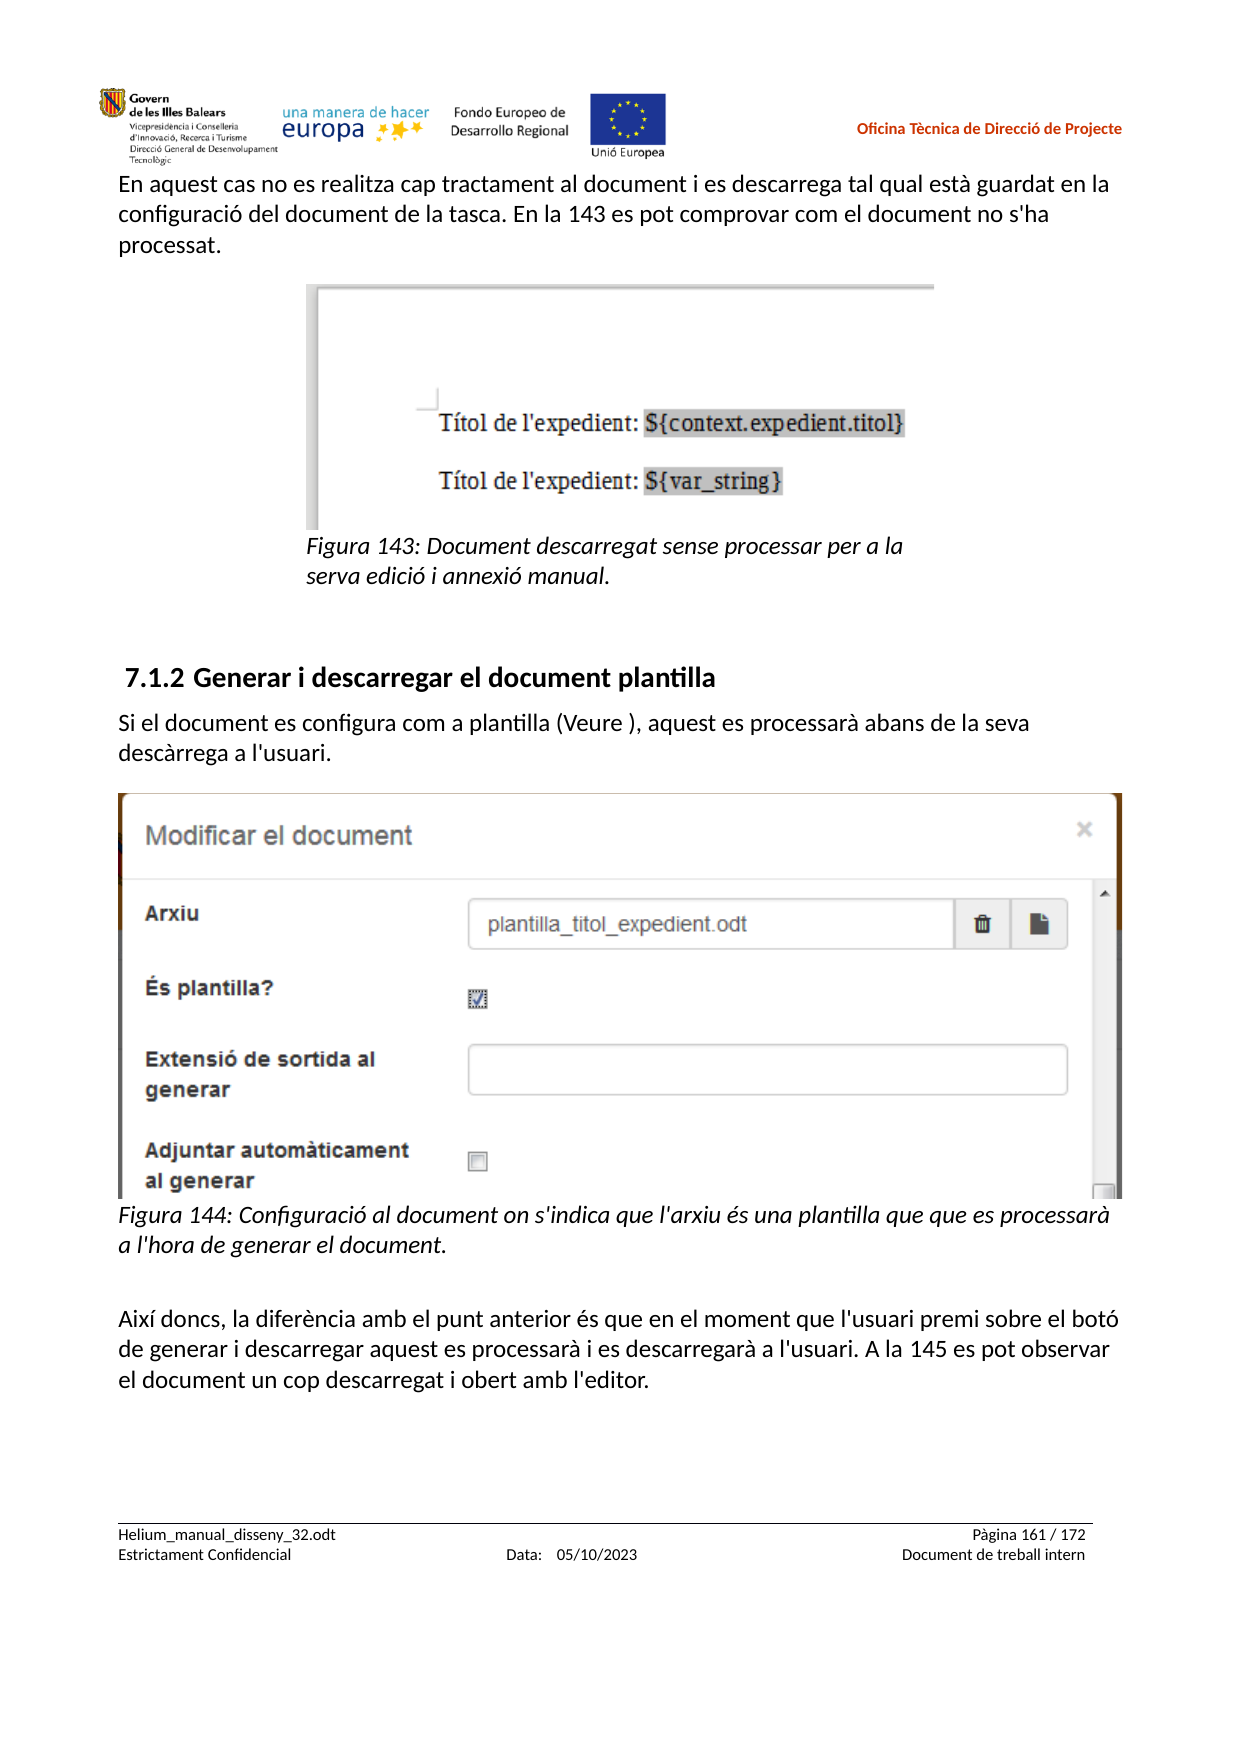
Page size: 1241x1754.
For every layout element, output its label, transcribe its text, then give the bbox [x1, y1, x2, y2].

picture [306, 284, 935, 530]
picture [118, 793, 1123, 1199]
text Si el document es configura com a plantilla (Veure ), aquest es processarà abans de la seva descàrrega a l'usuari. [118, 707, 1122, 768]
text Figura 144: Configuració al document on s'indica que l'arxiu és una plantilla que que es processarà a l'hora de generar el document. [118, 1199, 1122, 1260]
text Figura 143: Document descarregat sense processar per a la serva edició i annexió manual. [306, 530, 934, 591]
text En aquest cas no es realitza cap tractament al document i es descarrega tal qual està guardat en la configuració del document de la tasca. En la 143 es pot comprovar com el document no s'ha processat. [118, 168, 1122, 259]
subtitle Generar i descarregar el document plantilla [118, 659, 1122, 694]
picture [99, 87, 668, 166]
text Així doncs, la diferència amb el punt anterior és que en el moment que l'usuari premi sobre el botó de generar i descarregar aquest es processarà i es descarregarà a l'usuari. A la 145 es pot observar el document un cop descarregat i obert amb l'editor. [118, 1303, 1122, 1394]
